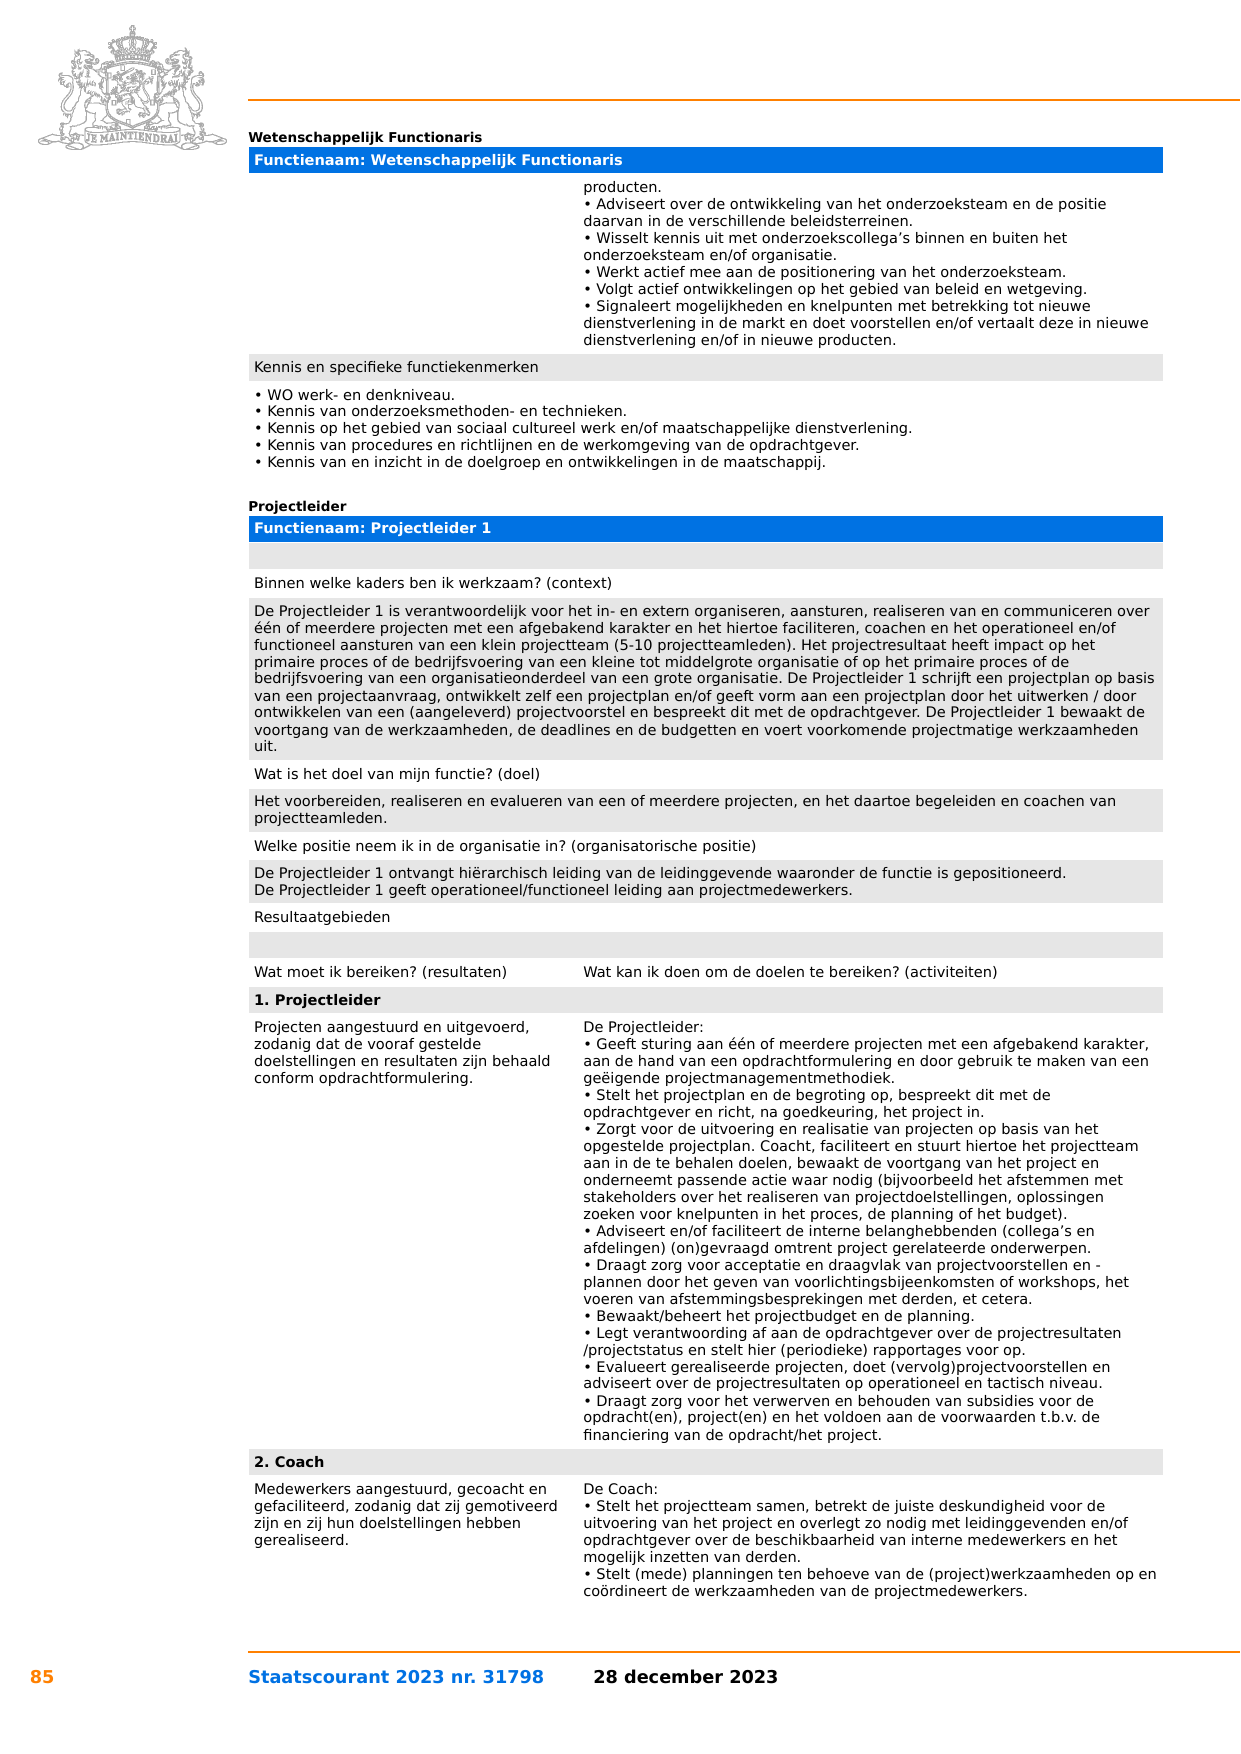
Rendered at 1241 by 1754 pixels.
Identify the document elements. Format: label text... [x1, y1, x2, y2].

table_cell Het voorbereiden, realiseren en evalueren van een of meerdere projecten, en het daartoe begeleiden en coachen van projectteamleden. [249, 789, 1163, 832]
table_header Projectleider [248, 499, 1163, 514]
table_cell Functienaam: Projectleider 1 [249, 516, 1163, 542]
table_cell Kennis en specifieke functiekenmerken [249, 354, 1163, 381]
table_cell Wat moet ik bereiken? (resultaten) [249, 959, 577, 986]
table_cell [249, 174, 577, 353]
table_cell Welke positie neem ik in de organisatie in? (organisatorische positie) [249, 833, 1163, 859]
table_cell • WO werk- en denkniveau. • Kennis van onderzoeksmethoden- en technieken. • Kennis op het gebied van sociaal cultureel werk en/of maatschappelijke dienstverlening. • Kennis van procedures en richtlijnen en de werkomgeving van de opdrachtgever. • Kennis van en inzicht in de doelgroep en ontwikkelingen in de maatschappij. [249, 382, 1163, 476]
table_cell Resultaatgebieden [249, 905, 1163, 931]
table_cell Wat kan ik doen om de doelen te bereiken? (activiteiten) [578, 959, 1163, 986]
table_cell Medewerkers aangestuurd, gecoacht en gefaciliteerd, zodanig dat zij gemotiveerd zijn en zij hun doelstellingen hebben gerealiseerd. [249, 1476, 577, 1605]
table_cell Wat is het doel van mijn functie? (doel) [249, 761, 1163, 787]
table_header Wetenschappelijk Functionaris [248, 130, 1163, 146]
table_cell De Coach: • Stelt het projectteam samen, betrekt de juiste deskundigheid voor de uitvoering van het project en overlegt zo nodig met leidinggevenden en/of opdrachtgever over de beschikbaarheid van interne medewerkers en het mogelijk inzetten van derden. • Stelt (mede) planningen ten behoeve van de (project)werkzaamheden op en coördineert de werkzaamheden van de projectmedewerkers. [578, 1476, 1163, 1605]
table_cell De Projectleider: • Geeft sturing aan één of meerdere projecten met een afgebakend karakter, aan de hand van een opdrachtformulering en door gebruik te maken van een geëigende projectmanagementmethodiek. • Stelt het projectplan en de begroting op, bespreekt dit met de opdrachtgever en richt, na goedkeuring, het project in. • Zorgt voor de uitvoering en realisatie van projecten op basis van het opgestelde projectplan. Coacht, faciliteert en stuurt hiertoe het projectteam aan in de te behalen doelen, bewaakt de voortgang van het project en onderneemt passende actie waar nodig (bijvoorbeeld het afstemmen met stakeholders over het realiseren van projectdoelstellingen, oplossingen zoeken voor knelpunten in het proces, de planning of het budget). • Adviseert en/of faciliteert de interne belanghebbenden (collega’s en afdelingen) (on)gevraagd omtrent project gerelateerde onderwerpen. • Draagt zorg voor acceptatie en draagvlak van projectvoorstellen en -plannen door het geven van voorlichtingsbijeenkomsten of workshops, het voeren van afstemmingsbesprekingen met derden, et cetera. • Bewaakt/beheert het projectbudget en de planning. • Legt verantwoording af aan de opdrachtgever over de projectresultaten /projectstatus en stelt hier (periodieke) rapportages voor op. • Evalueert gerealiseerde projecten, doet (vervolg)projectvoorstellen en adviseert over de projectresultaten op operationeel en tactisch niveau. • Draagt zorg voor het verwerven en behouden van subsidies voor de opdracht(en), project(en) en het voldoen aan de voorwaarden t.b.v. de financiering van de opdracht/het project. [578, 1014, 1163, 1448]
picture [38, 25, 227, 150]
table_cell 2. Coach [249, 1449, 1163, 1475]
table_cell Binnen welke kaders ben ik werkzaam? (context) [249, 570, 1163, 597]
table_cell [249, 543, 1163, 569]
table_cell De Projectleider 1 is verantwoordelijk voor het in- en extern organiseren, aansturen, realiseren van en communiceren over één of meerdere projecten met een afgebakend karakter en het hiertoe faciliteren, coachen en het operationeel en/of functioneel aansturen van een klein projectteam (5-10 projectteamleden). Het projectresultaat heeft impact op het primaire proces of de bedrijfsvoering van een kleine tot middelgrote organisatie of op het primaire proces of de bedrijfsvoering van een organisatieonderdeel van een grote organisatie. De Projectleider 1 schrijft een projectplan op basis van een projectaanvraag, ontwikkelt zelf een projectplan en/of geeft vorm aan een projectplan door het uitwerken / door ontwikkelen van een (aangeleverd) projectvoorstel en bespreekt dit met de opdrachtgever. De Projectleider 1 bewaakt de voortgang van de werkzaamheden, de deadlines en de budgetten en voert voorkomende projectmatige werkzaamheden uit. [249, 598, 1163, 760]
table_cell 1. Projectleider [249, 987, 1163, 1013]
table_cell producten. • Adviseert over de ontwikkeling van het onderzoeksteam en de positie daarvan in de verschillende beleidsterreinen. • Wisselt kennis uit met onderzoekscollega’s binnen en buiten het onderzoeksteam en/of organisatie. • Werkt actief mee aan de positionering van het onderzoeksteam. • Volgt actief ontwikkelingen op het gebied van beleid en wetgeving. • Signaleert mogelijkheden en knelpunten met betrekking tot nieuwe dienstverlening in de markt en doet voorstellen en/of vertaalt deze in nieuwe dienstverlening en/of in nieuwe producten. [578, 174, 1163, 353]
table_cell [249, 932, 1163, 958]
table_cell Projecten aangestuurd en uitgevoerd, zodanig dat de vooraf gestelde doelstellingen en resultaten zijn behaald conform opdrachtformulering. [249, 1014, 577, 1448]
table_cell De Projectleider 1 ontvangt hiërarchisch leiding van de leidinggevende waaronder de functie is gepositioneerd. De Projectleider 1 geeft operationeel/functioneel leiding aan projectmedewerkers. [249, 860, 1163, 903]
table_cell Functienaam: Wetenschappelijk Functionaris [249, 147, 1163, 173]
